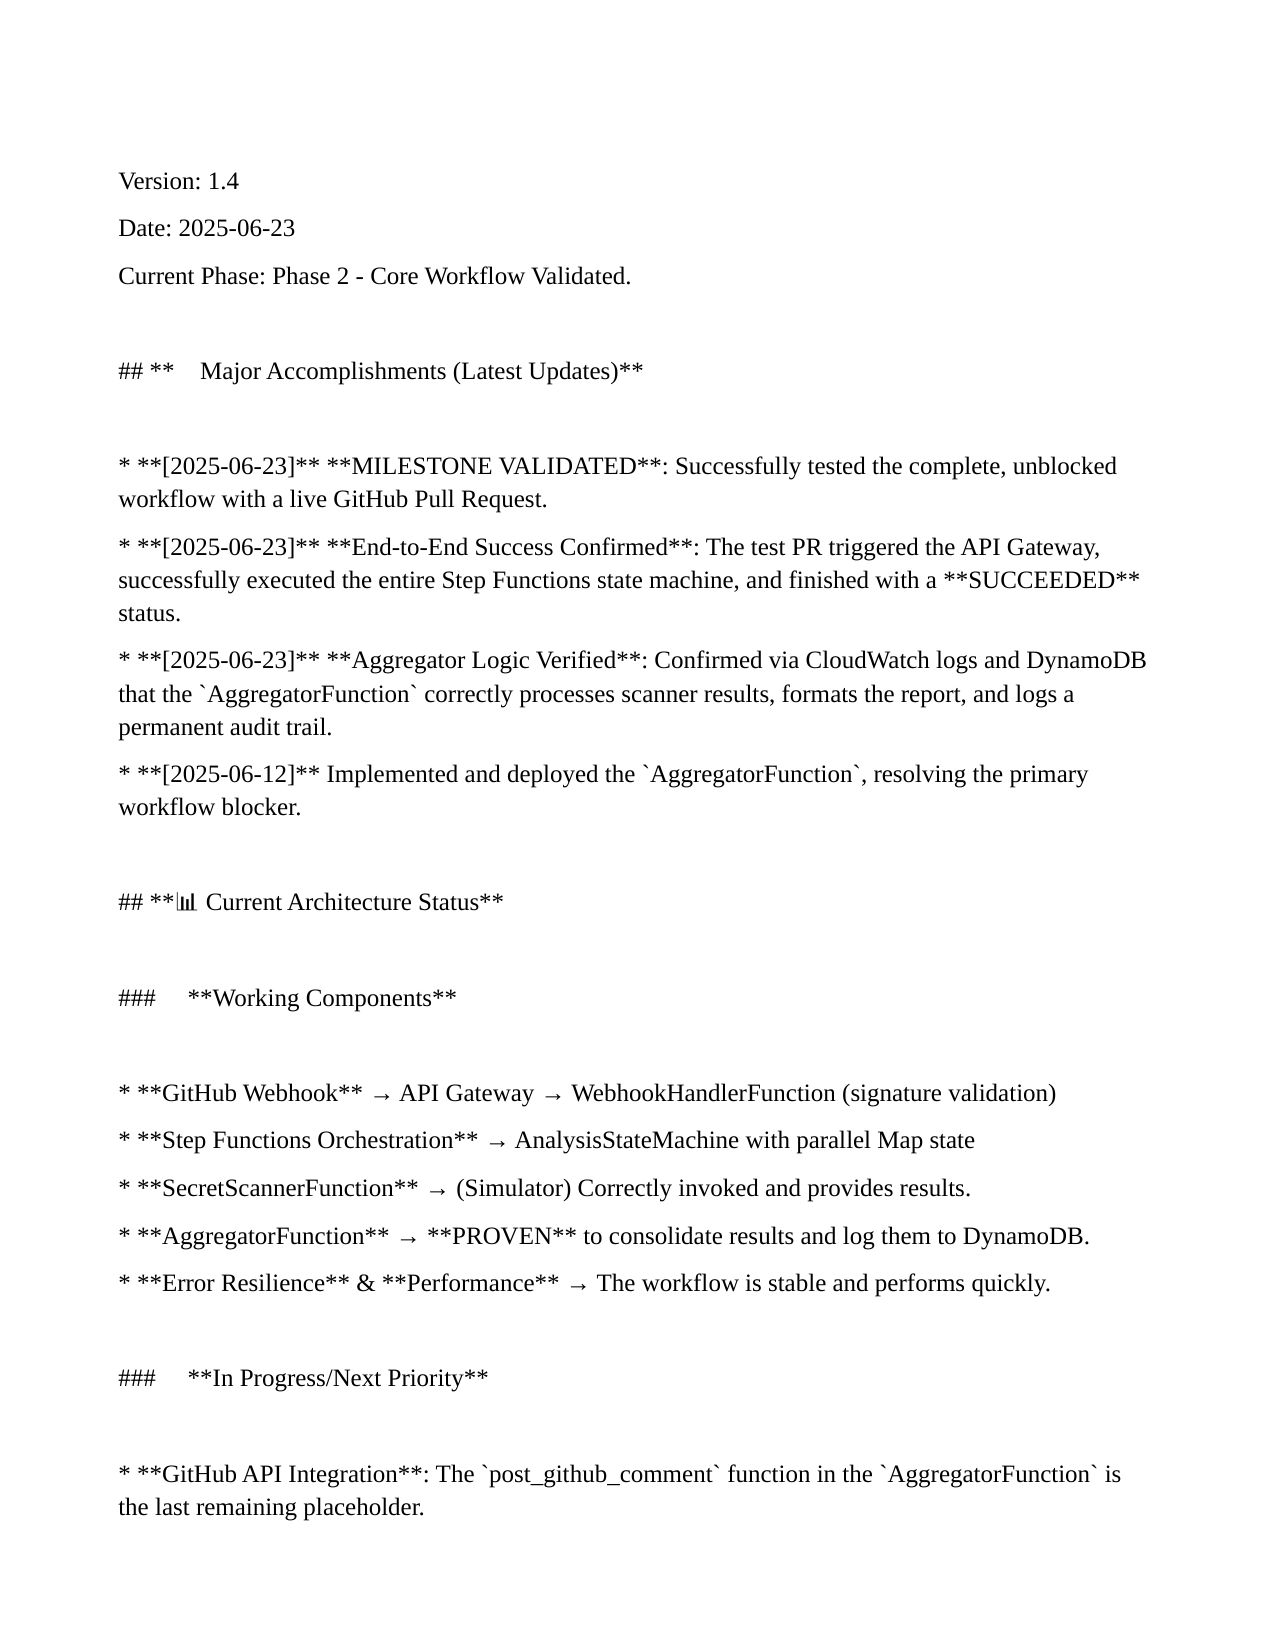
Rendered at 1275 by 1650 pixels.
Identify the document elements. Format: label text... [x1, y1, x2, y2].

text * **GitHub Webhook** → API Gateway → WebhookHandlerFunction (signature validation) [118, 1078, 1157, 1107]
text * **SecretScannerFunction** → (Simulator) Correctly invoked and provides results. [118, 1173, 1157, 1202]
text Version: 1.4 [118, 166, 1157, 194]
text Current Phase: Phase 2 - Core Workflow Validated. [118, 261, 1157, 290]
text * **[2025-06-23]** **MILESTONE VALIDATED**: Successfully tested the complete, unblocked workflow with a live GitHub Pull Request. [118, 451, 1157, 513]
text ## **🎉 Major Accomplishments (Latest Updates)** [118, 356, 1157, 385]
text * **[2025-06-23]** **Aggregator Logic Verified**: Confirmed via CloudWatch logs and DynamoDB that the `AggregatorFunction` correctly processes scanner results, formats the report, and logs a permanent audit trail. [118, 646, 1157, 740]
text ### ✅ **Working Components** [118, 983, 1157, 1011]
text * **GitHub API Integration**: The `post_github_comment` function in the `AggregatorFunction` is the last remaining placeholder. [118, 1459, 1157, 1521]
text ## **📊 Current Architecture Status** [118, 887, 1157, 916]
text Date: 2025-06-23 [118, 213, 1157, 242]
text * **[2025-06-12]** Implemented and deployed the `AggregatorFunction`, resolving the primary workflow blocker. [118, 759, 1157, 821]
text * **AggregatorFunction** → **PROVEN** to consolidate results and log them to DynamoDB. [118, 1221, 1157, 1249]
text * **[2025-06-23]** **End-to-End Success Confirmed**: The test PR triggered the API Gateway, successfully executed the entire Step Functions state machine, and finished with a **SUCCEEDED** status. [118, 532, 1157, 627]
text ### 🔄 **In Progress/Next Priority** [118, 1363, 1157, 1392]
text * **Error Resilience** & **Performance** → The workflow is stable and performs quickly. [118, 1268, 1157, 1297]
text * **Step Functions Orchestration** → AnalysisStateMachine with parallel Map state [118, 1126, 1157, 1154]
